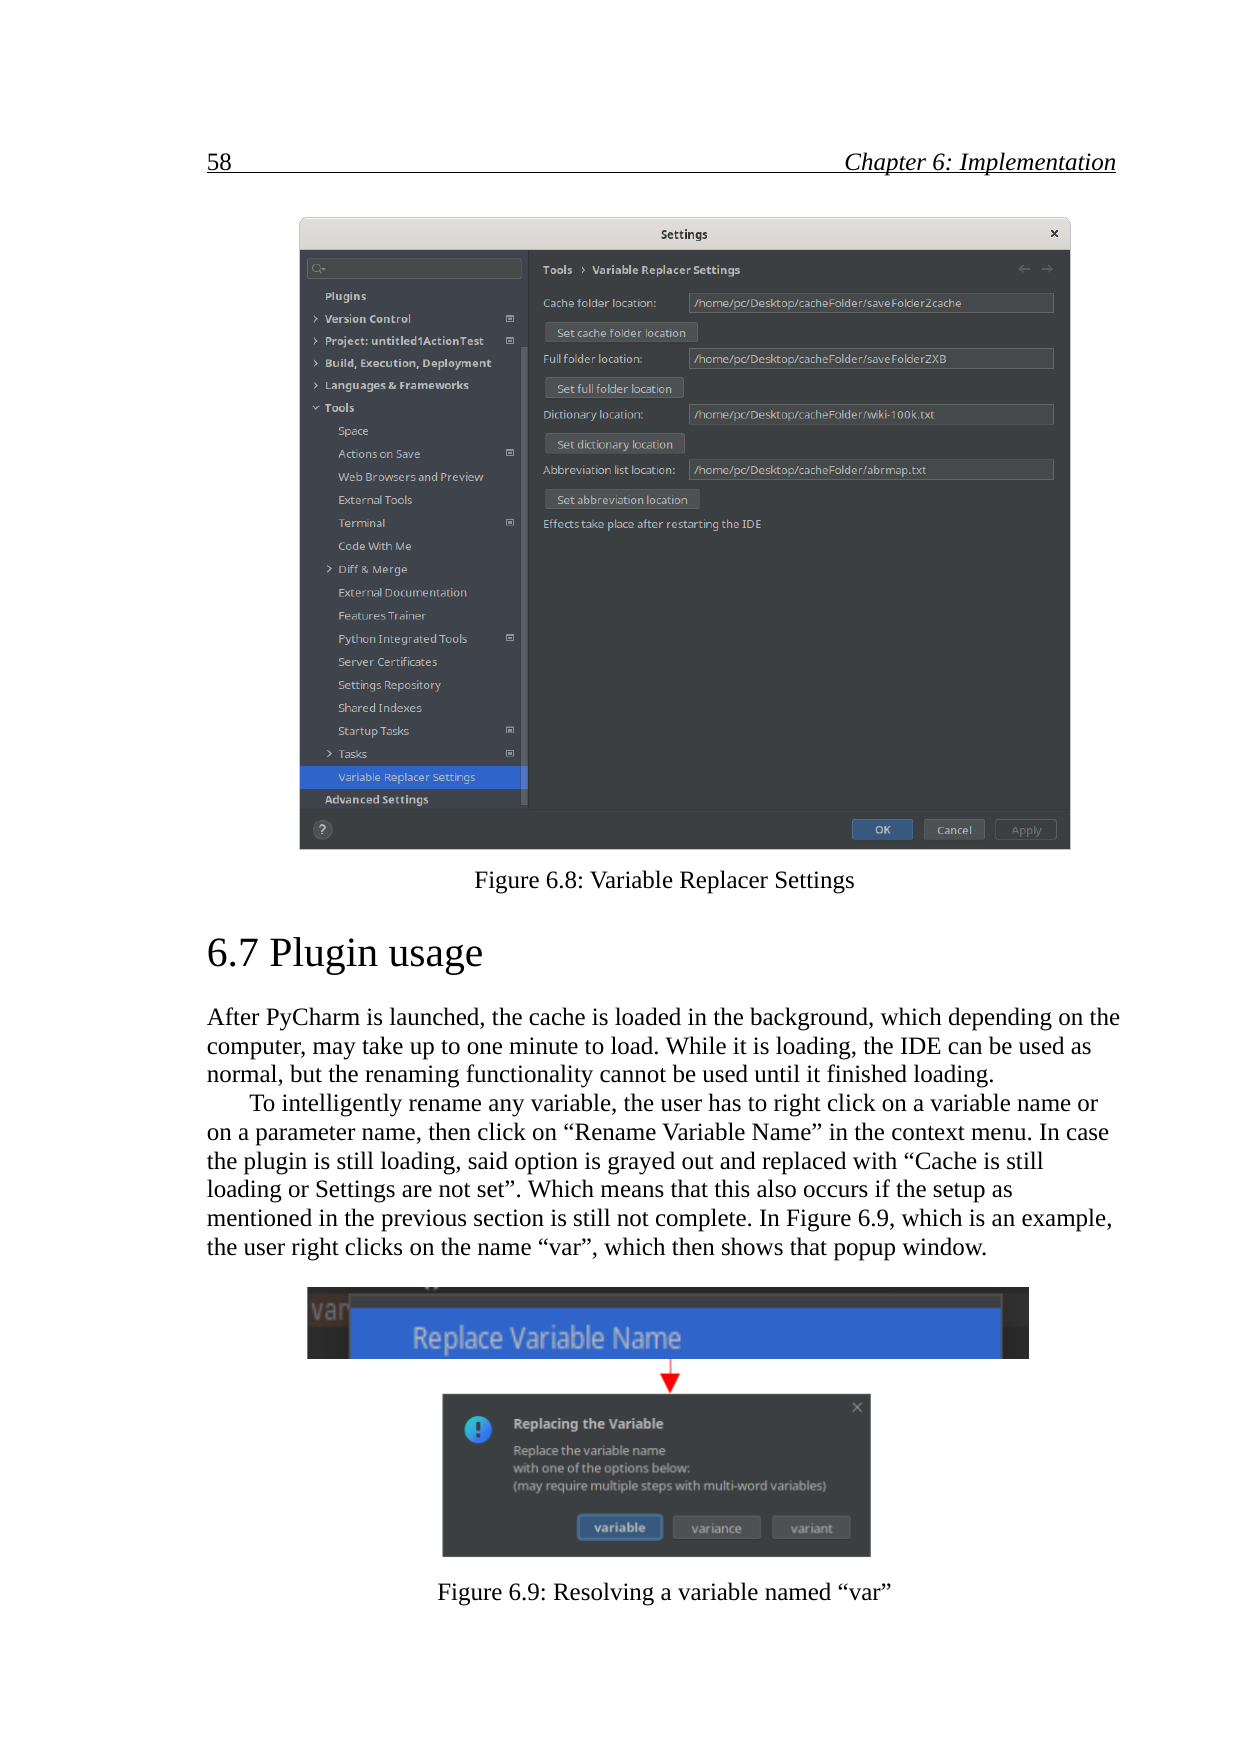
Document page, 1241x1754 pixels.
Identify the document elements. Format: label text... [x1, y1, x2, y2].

text 58 Chapter 6: Implementation [207, 147, 1122, 176]
text After PyCharm is launched, the cache is loaded in the background, which depending on the computer, may take up to one minute to load. While it is loading, the IDE can be used as normal, but the renaming functionality cannot be used until it finished loading. [207, 1002, 1122, 1088]
text Figure 6.9: Resolving a variable named “var” [207, 1577, 1122, 1606]
text To intelligently rename any variable, the user has to right click on a variable name or on a parameter name, then click on “Rename Variable Name” in the context menu. In case the plugin is still loading, said option is grayed out and replaced with “Cache is still loading or Settings are not set”. Which means that this also occurs if the setup as mentioned in the previous section is still not complete. In Figure 6.9, which is an example, the user right clicks on the name “var”, which then shows that popup window. [207, 1088, 1122, 1261]
subtitle 6.7 Plugin usage [207, 927, 1122, 975]
picture [291, 211, 1078, 857]
text Figure 6.8: Variable Replacer Settings [207, 866, 1122, 894]
picture [307, 1284, 1029, 1564]
